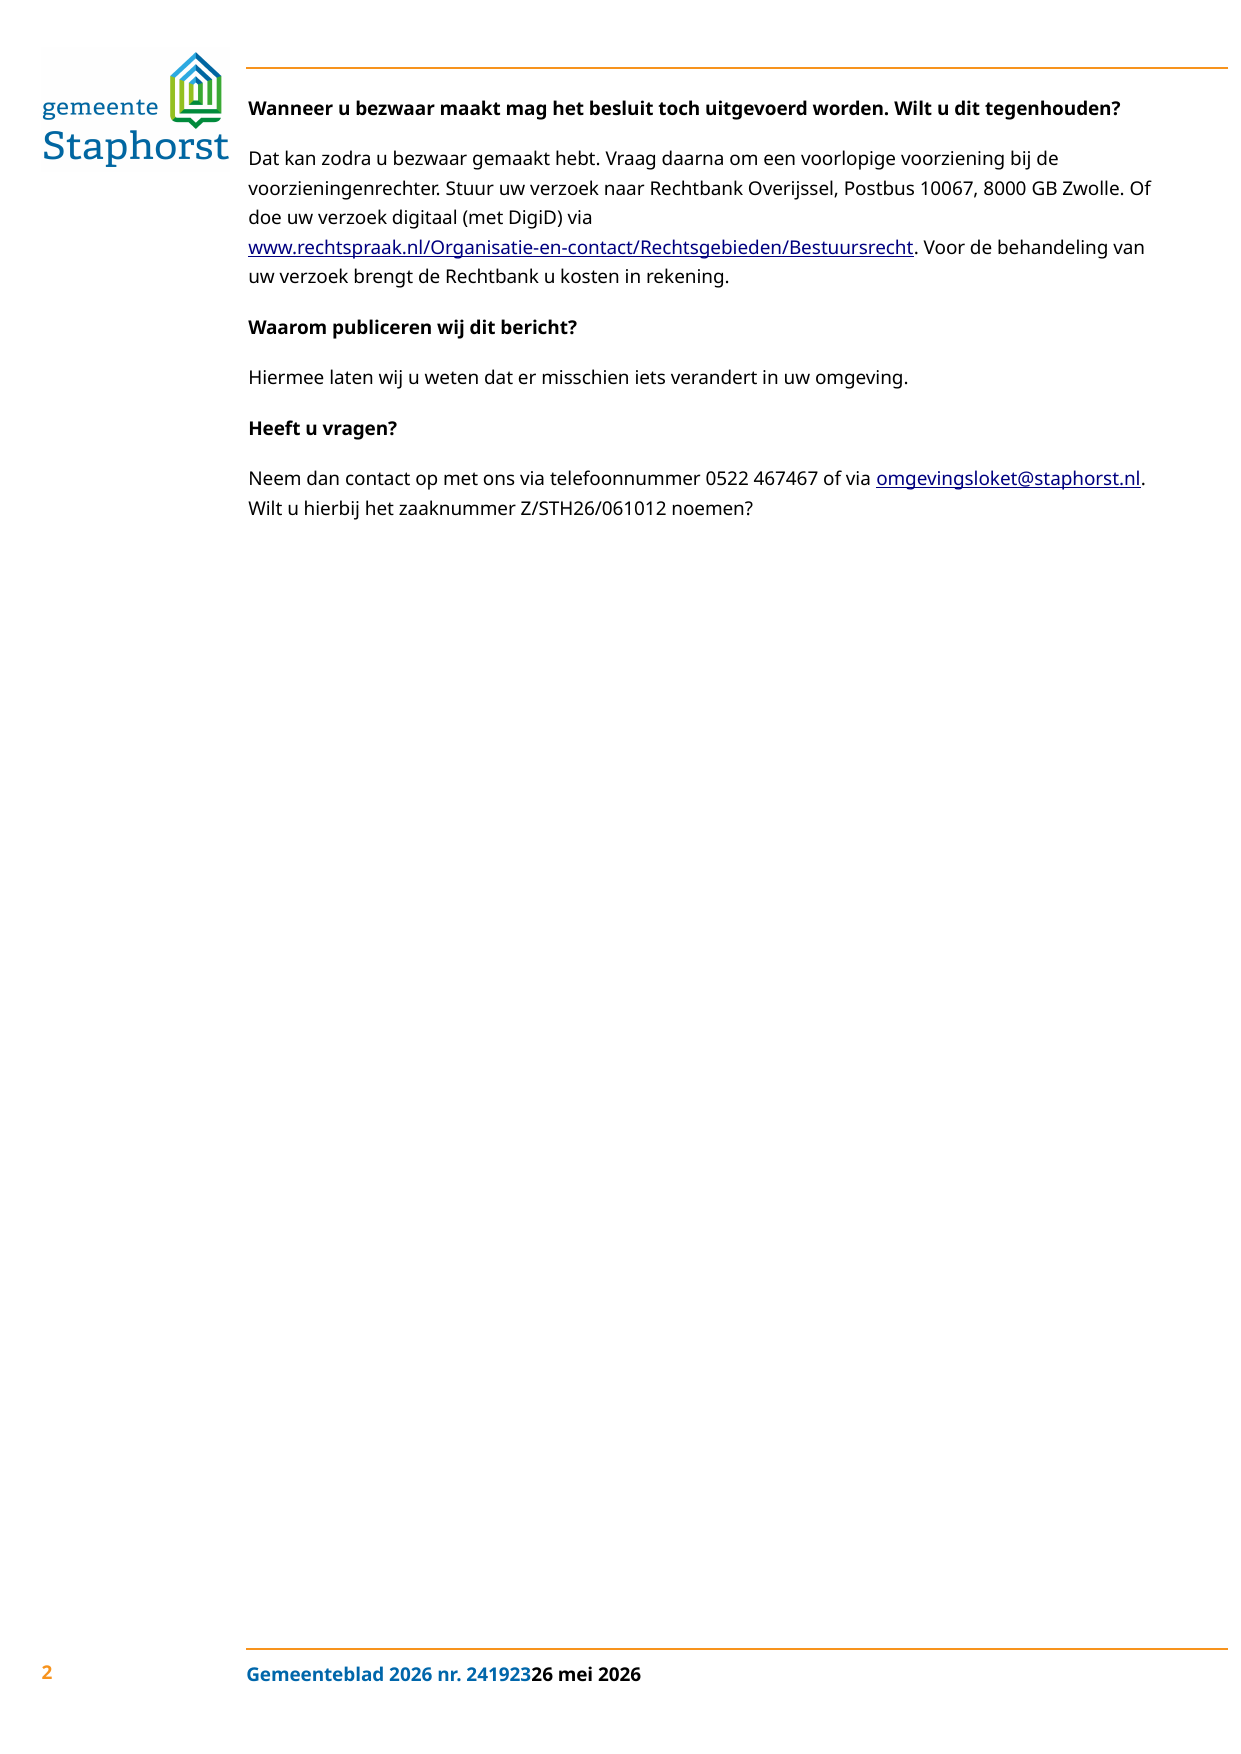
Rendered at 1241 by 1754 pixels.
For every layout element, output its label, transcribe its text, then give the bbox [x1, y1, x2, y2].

text Dat kan zodra u bezwaar gemaakt hebt. Vraag daarna om een voorlopige voorziening bij de voorzieningenrechter. Stuur uw verzoek naar Rechtbank Overijssel, Postbus 10067, 8000 GB Zwolle. Of doe uw verzoek digitaal (met DigiD) via www.rechtspraak.nl/Organisatie-en-contact/Rechtsgebieden/Bestuursrecht. Voor de behandeling van uw verzoek brengt de Rechtbank u kosten in rekening. [248, 145, 1152, 289]
text Wanneer u bezwaar maakt mag het besluit toch uitgevoerd worden. Wilt u dit tegenhouden? [248, 95, 1152, 121]
text Heeft u vragen? [248, 415, 1152, 441]
text Neem dan contact op met ons via telefoonnummer 0522 467467 of via omgevingsloket@staphorst.nl. Wilt u hierbij het zaaknummer Z/STH26/061012 noemen? [248, 465, 1152, 521]
text Waarom publiceren wij dit bericht? [248, 314, 1152, 340]
picture [41, 47, 231, 172]
text Hiermee laten wij u weten dat er misschien iets verandert in uw omgeving. [248, 364, 1152, 390]
